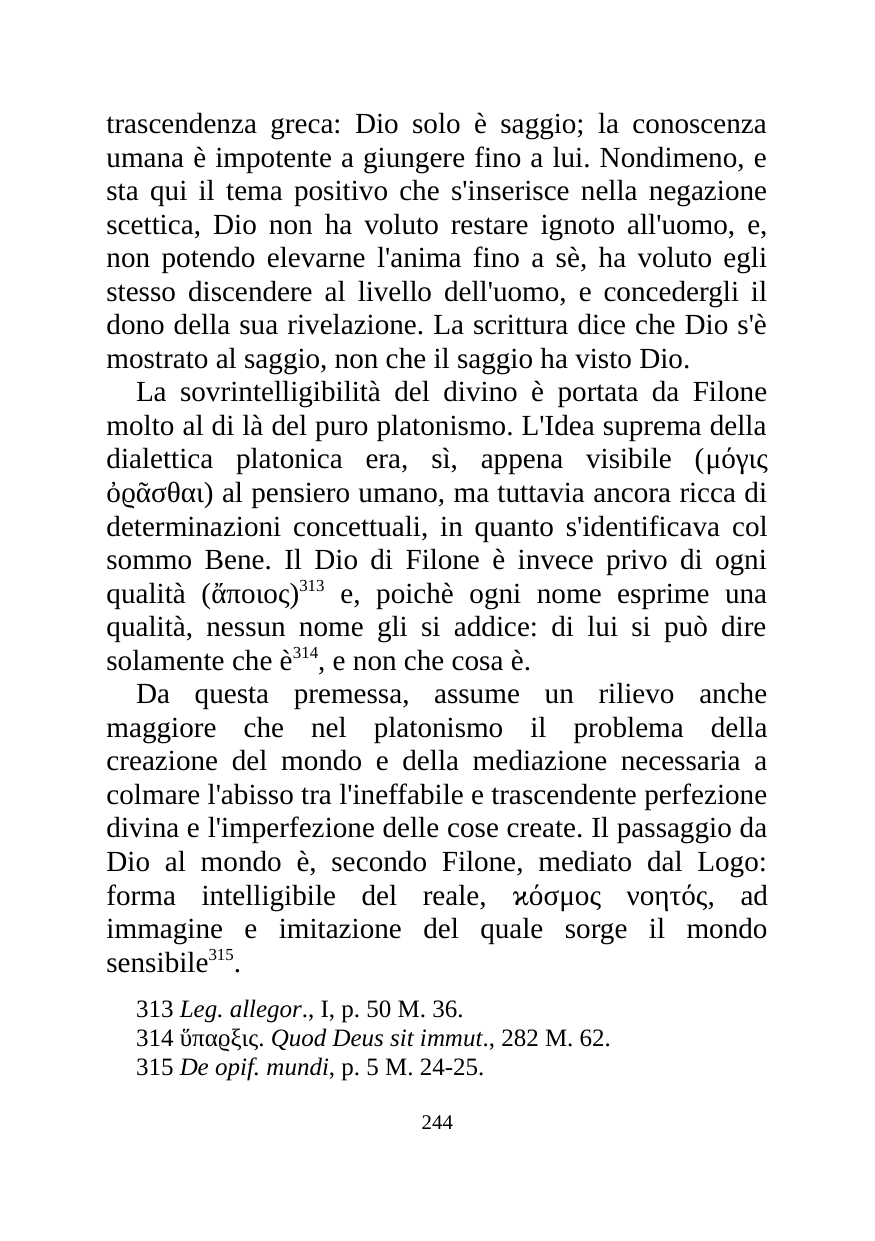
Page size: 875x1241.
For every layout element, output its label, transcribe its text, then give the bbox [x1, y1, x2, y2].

text Leg. allegor., I, p. 50 M. 36. [106, 994, 768, 1023]
text La sovrintelligibilità del divino è portata da Filone molto al di là del puro platonismo. L'Idea suprema della dialettica platonica era, sì, appena visibile (μόγις ὀϱᾶσθαι) al pensiero umano, ma tuttavia ancora ricca di determinazioni concettuali, in quanto s'identificava col sommo Bene. Il Dio di Filone è invece privo di ogni qualità (ἄποιος) e, poichè ogni nome esprime una qualità, nessun nome gli si addice: di lui si può dire solamente che è, e non che cosa è. [106, 374, 768, 676]
text Da questa premessa, assume un rilievo anche maggiore che nel platonismo il problema della creazione del mondo e della mediazione necessaria a colmare l'abisso tra l'ineffabile e trascendente perfezione divina e l'imperfezione delle cose create. Il passaggio da Dio al mondo è, secondo Filone, mediato dal Logo: forma intelligibile del reale, ϰόσμος νοητός, ad immagine e imitazione del quale sorge il mondo sensibile. [106, 676, 768, 978]
text De opif. mundi, p. 5 M. 24-25. [106, 1052, 768, 1080]
text ὕπαϱξις. Quod Deus sit immut., 282 M. 62. [106, 1023, 768, 1052]
text trascendenza greca: Dio solo è saggio; la conoscenza umana è impotente a giungere fino a lui. Nondimeno, e sta qui il tema positivo che s'inserisce nella negazione scettica, Dio non ha voluto restare ignoto all'uomo, e, non potendo elevarne l'anima fino a sè, ha voluto egli stesso discendere al livello dell'uomo, e concedergli il dono della sua rivelazione. La scrittura dice che Dio s'è mostrato al saggio, non che il saggio ha visto Dio. [106, 106, 768, 374]
